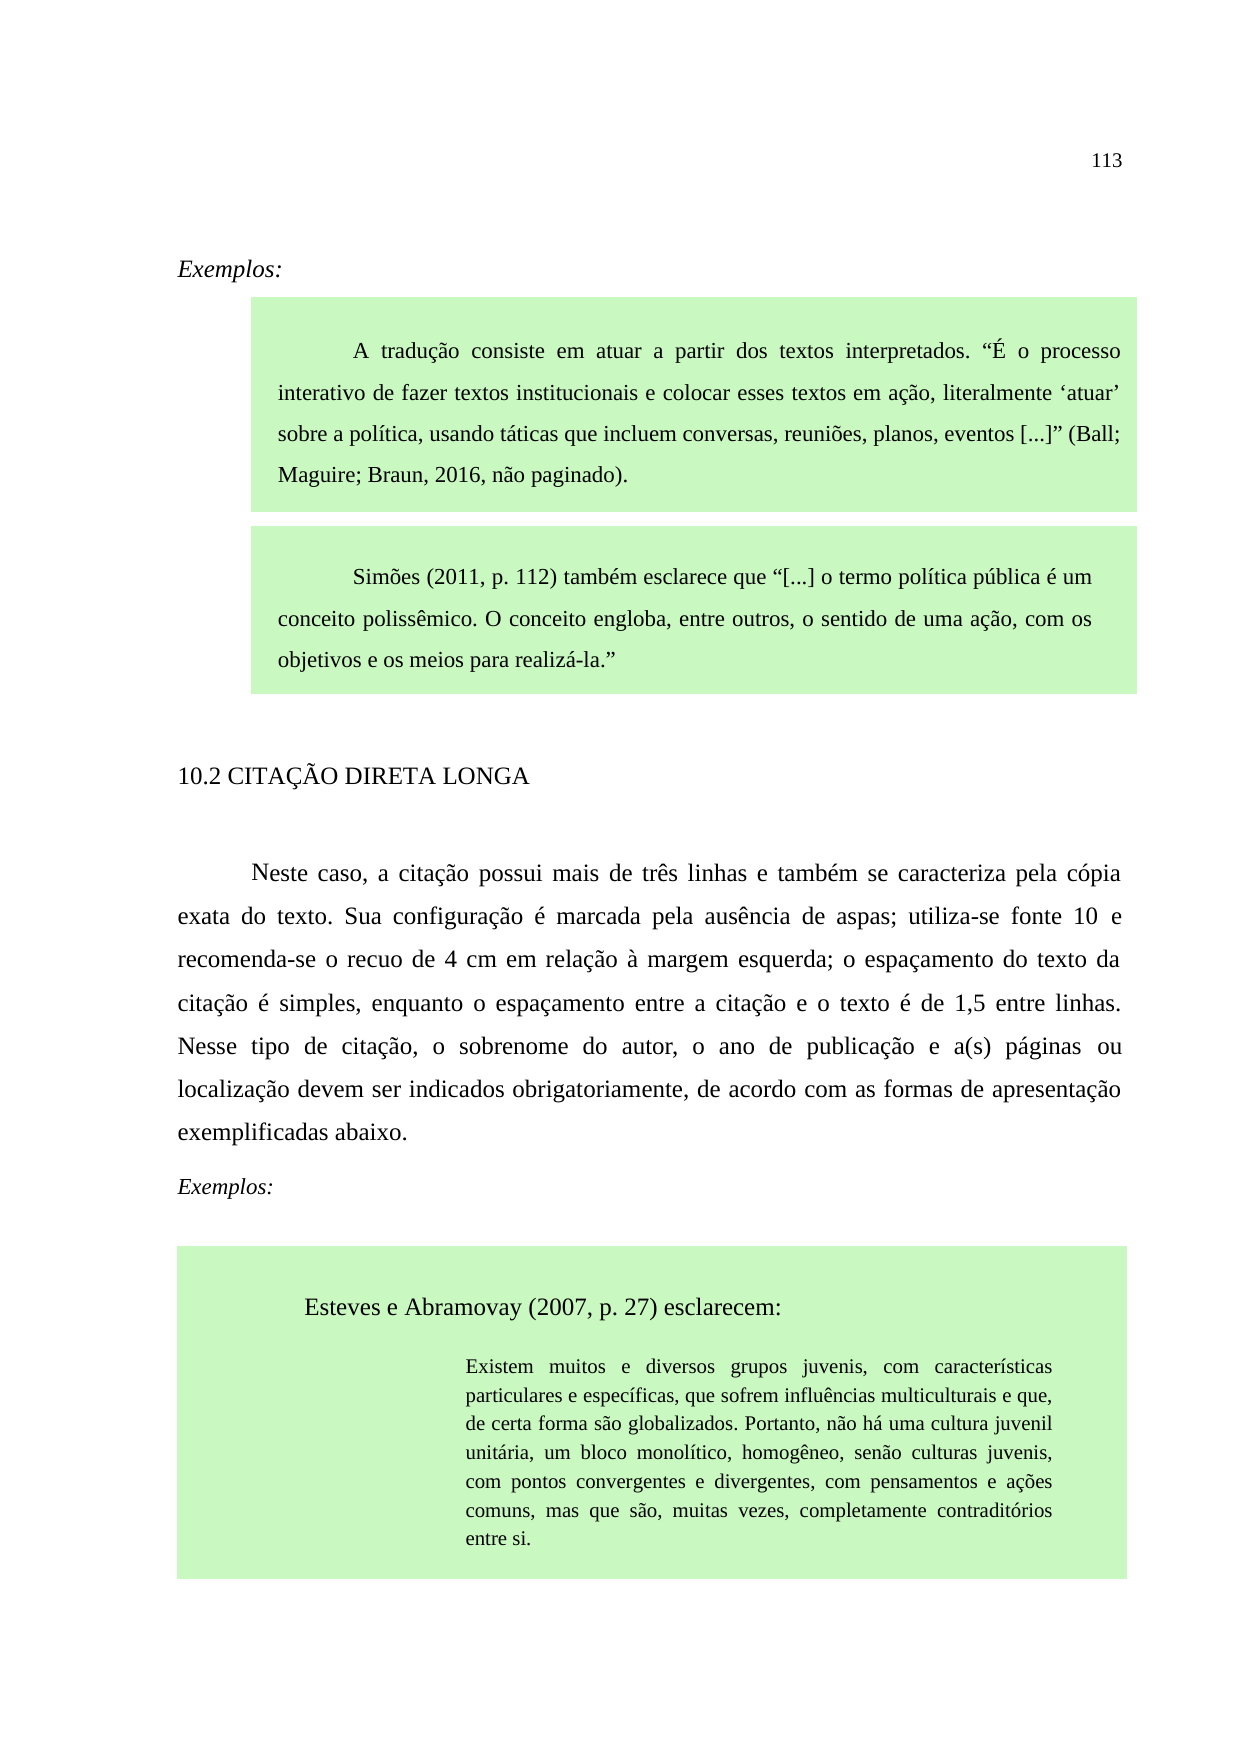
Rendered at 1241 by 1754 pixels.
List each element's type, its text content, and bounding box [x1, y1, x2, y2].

subtitle Citação direta longa [177, 761, 1122, 790]
text Exemplos: [177, 1173, 1122, 1199]
text Neste caso, a citação possui mais de três linhas e também se caracteriza pela cópia exata do texto. Sua configuração é marcada pela ausência de aspas; utiliza-se fonte 10 e recomenda-se o recuo de 4 cm em relação à margem esquerda; o espaçamento do texto da citação é simples, enquanto o espaçamento entre a citação e o texto é de 1,5 entre linhas. Nesse tipo de citação, o sobrenome do autor, o ano de publicação e a(s) páginas ou localização devem ser indicados obrigatoriamente, de acordo com as formas de apresentação exemplificadas abaixo. [177, 857, 1122, 1146]
text Exemplos: [177, 254, 1122, 283]
